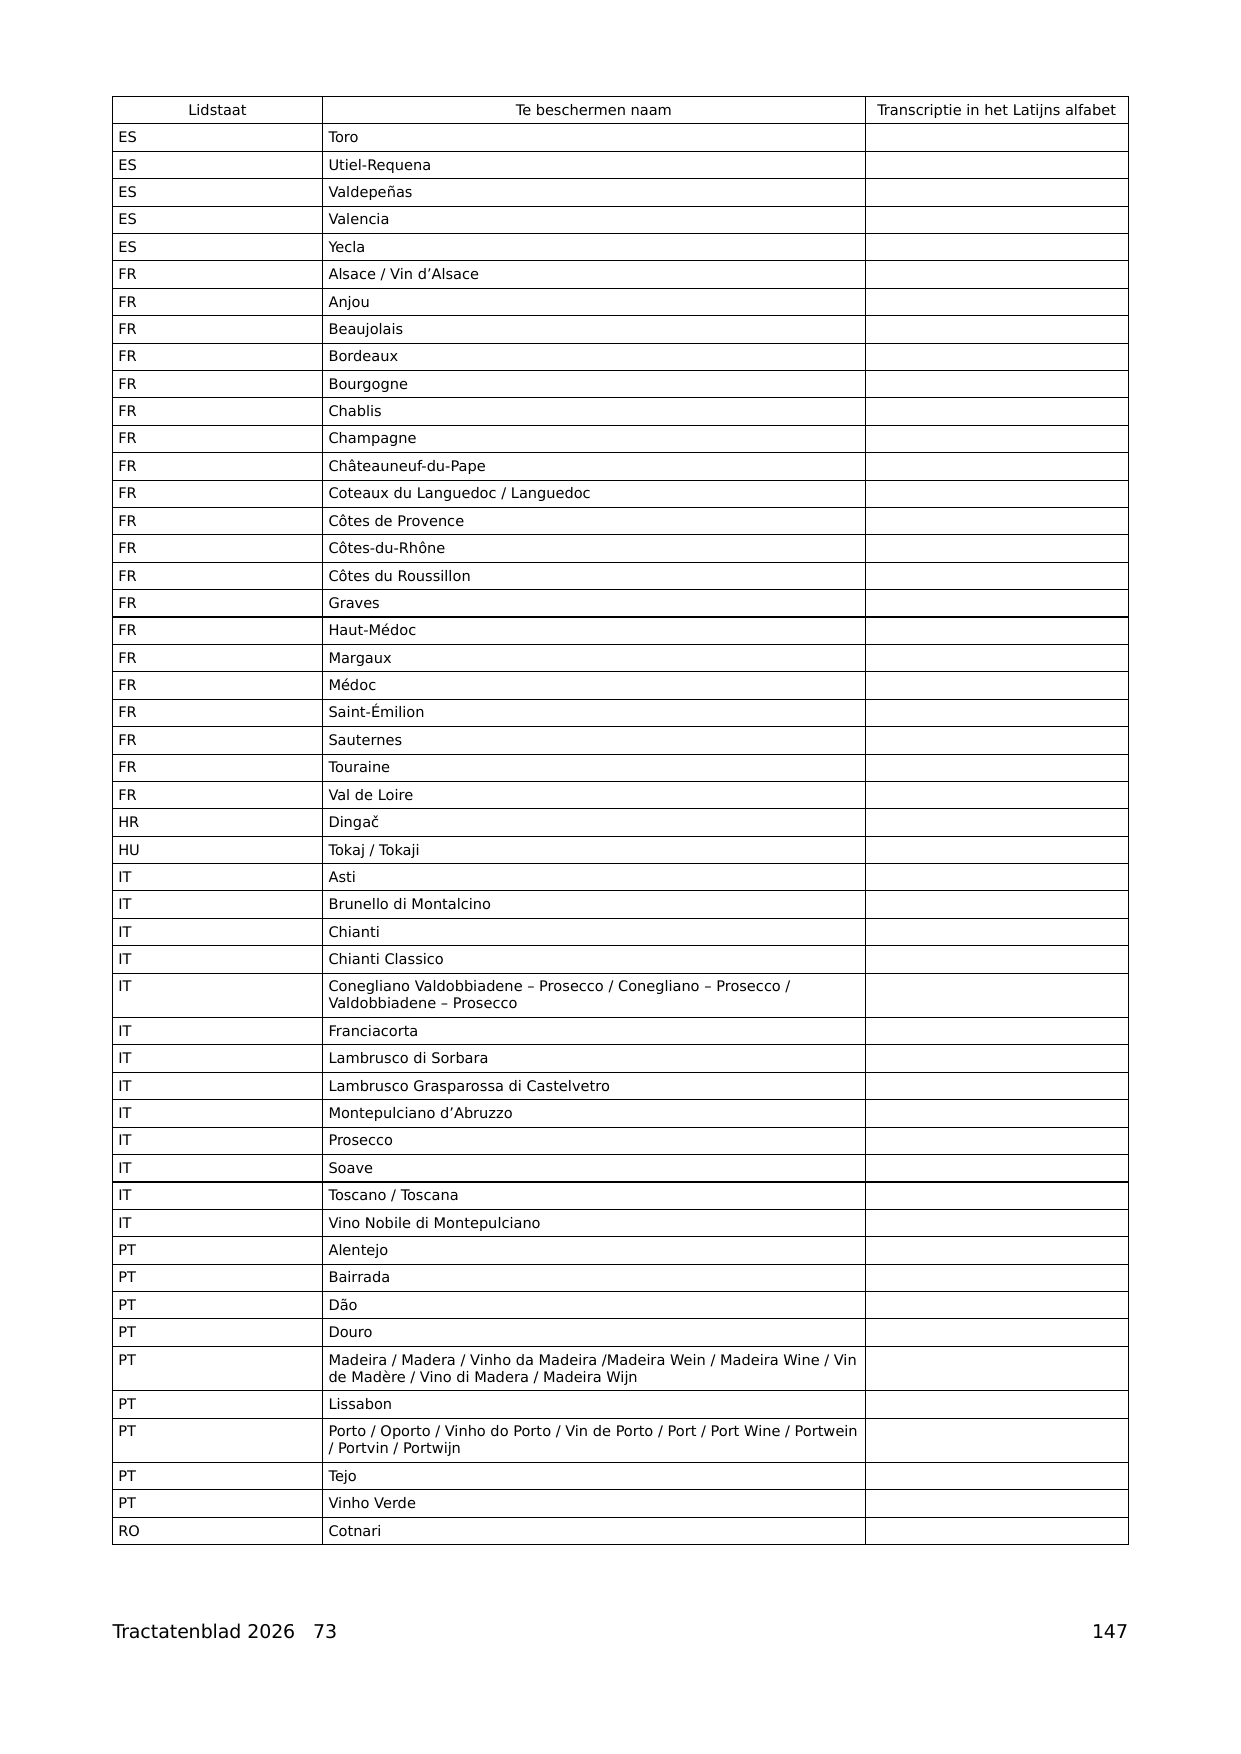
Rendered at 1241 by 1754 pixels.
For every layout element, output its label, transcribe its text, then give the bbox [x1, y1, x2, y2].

table_cell [866, 1419, 1128, 1462]
table_cell [866, 289, 1128, 315]
table_cell Châteauneuf-du-Pape [323, 453, 865, 479]
table_cell PT [113, 1319, 322, 1346]
table_cell [866, 234, 1128, 260]
table_cell Touraine [323, 755, 865, 781]
table_cell [866, 1292, 1128, 1318]
table_cell [866, 152, 1128, 178]
table_cell [866, 755, 1128, 781]
table_cell [866, 1265, 1128, 1291]
table_cell FR [113, 316, 322, 342]
table_cell IT [113, 974, 322, 1017]
table_cell Dão [323, 1292, 865, 1318]
table_cell Côtes-du-Rhône [323, 535, 865, 562]
table_cell [866, 891, 1128, 918]
table_cell [866, 1100, 1128, 1127]
table_cell FR [113, 426, 322, 452]
table_cell Graves [323, 590, 865, 616]
table_cell Madeira / Madera / Vinho da Madeira /Madeira Wein / Madeira Wine / Vin de Madère / Vino di Madera / Madeira Wijn [323, 1347, 865, 1390]
table_cell FR [113, 618, 322, 644]
table_cell Beaujolais [323, 316, 865, 342]
table_cell [866, 864, 1128, 890]
table_cell Margaux [323, 645, 865, 671]
table_cell Prosecco [323, 1128, 865, 1154]
table_cell [866, 1183, 1128, 1209]
table_cell Alentejo [323, 1237, 865, 1263]
table_cell Bordeaux [323, 344, 865, 370]
table_cell PT [113, 1292, 322, 1318]
table_cell IT [113, 864, 322, 890]
table_cell FR [113, 727, 322, 753]
table_cell IT [113, 946, 322, 973]
table_cell PT [113, 1419, 322, 1462]
table_cell Coteaux du Languedoc / Languedoc [323, 481, 865, 507]
table_cell Médoc [323, 672, 865, 699]
table_cell Bourgogne [323, 371, 865, 397]
table_cell FR [113, 590, 322, 616]
table_cell Toscano / Toscana [323, 1183, 865, 1209]
table_cell Douro [323, 1319, 865, 1346]
table_cell Val de Loire [323, 782, 865, 808]
table_cell [866, 316, 1128, 342]
table_cell FR [113, 289, 322, 315]
table_cell [866, 1073, 1128, 1099]
table_cell FR [113, 782, 322, 808]
table_cell [866, 809, 1128, 836]
table_cell PT [113, 1347, 322, 1390]
table_cell [866, 508, 1128, 534]
table_cell [866, 1045, 1128, 1072]
table_cell [866, 1391, 1128, 1417]
table_cell [866, 618, 1128, 644]
table_cell [866, 535, 1128, 562]
table_cell Lissabon [323, 1391, 865, 1417]
table_cell PT [113, 1237, 322, 1263]
table_cell Dingač [323, 809, 865, 836]
table_cell PT [113, 1265, 322, 1291]
table_cell [866, 261, 1128, 288]
table_cell Côtes de Provence [323, 508, 865, 534]
table_cell Soave [323, 1155, 865, 1181]
table_cell HU [113, 837, 322, 863]
table_cell Bairrada [323, 1265, 865, 1291]
table_cell FR [113, 755, 322, 781]
table_cell [866, 453, 1128, 479]
table_cell [866, 946, 1128, 973]
table_cell PT [113, 1490, 322, 1517]
table_cell Tejo [323, 1463, 865, 1489]
table_cell [866, 1319, 1128, 1346]
table_cell FR [113, 645, 322, 671]
table_cell Montepulciano d’Abruzzo [323, 1100, 865, 1127]
table_cell [866, 1347, 1128, 1390]
table_cell [866, 590, 1128, 616]
table_cell [866, 1210, 1128, 1236]
table_header Te beschermen naam [323, 97, 865, 123]
table_cell [866, 344, 1128, 370]
table_cell [866, 371, 1128, 397]
table_cell [866, 974, 1128, 1017]
table_cell Tokaj / Tokaji [323, 837, 865, 863]
table_cell IT [113, 1128, 322, 1154]
table_cell ES [113, 179, 322, 206]
table_cell RO [113, 1518, 322, 1544]
table_cell Utiel-Requena [323, 152, 865, 178]
table_cell Toro [323, 124, 865, 151]
table_cell IT [113, 1045, 322, 1072]
table_cell IT [113, 1155, 322, 1181]
table_cell [866, 1155, 1128, 1181]
table_cell IT [113, 1018, 322, 1044]
table_cell [866, 1518, 1128, 1544]
table_cell PT [113, 1391, 322, 1417]
table_cell [866, 919, 1128, 945]
table_header Transcriptie in het Latijns alfabet [866, 97, 1128, 123]
table_cell Valencia [323, 207, 865, 233]
table_cell Champagne [323, 426, 865, 452]
table_cell [866, 1490, 1128, 1517]
table_cell ES [113, 152, 322, 178]
table_cell FR [113, 672, 322, 699]
table_cell Brunello di Montalcino [323, 891, 865, 918]
table_cell [866, 837, 1128, 863]
table_cell [866, 398, 1128, 425]
table_cell Vino Nobile di Montepulciano [323, 1210, 865, 1236]
table_cell FR [113, 563, 322, 589]
table_cell [866, 672, 1128, 699]
table_cell [866, 782, 1128, 808]
table_cell [866, 645, 1128, 671]
table_cell FR [113, 344, 322, 370]
table_cell Alsace / Vin d’Alsace [323, 261, 865, 288]
table_cell [866, 207, 1128, 233]
table_cell [866, 426, 1128, 452]
table_cell FR [113, 398, 322, 425]
table_cell Cotnari [323, 1518, 865, 1544]
table_cell IT [113, 1183, 322, 1209]
table_cell [866, 1463, 1128, 1489]
table_cell Lambrusco Grasparossa di Castelvetro [323, 1073, 865, 1099]
table_cell Chianti [323, 919, 865, 945]
table_cell FR [113, 481, 322, 507]
table_cell Chianti Classico [323, 946, 865, 973]
table_cell [866, 1128, 1128, 1154]
table_cell ES [113, 234, 322, 260]
table_cell ES [113, 207, 322, 233]
table_cell [866, 1018, 1128, 1044]
table_cell Valdepeñas [323, 179, 865, 206]
table_cell Sauternes [323, 727, 865, 753]
table_cell ES [113, 124, 322, 151]
table_cell [866, 179, 1128, 206]
table_cell FR [113, 453, 322, 479]
table_cell HR [113, 809, 322, 836]
table_cell [866, 700, 1128, 726]
table_cell [866, 124, 1128, 151]
table_cell FR [113, 371, 322, 397]
table_cell Anjou [323, 289, 865, 315]
table_cell Yecla [323, 234, 865, 260]
table_cell Vinho Verde [323, 1490, 865, 1517]
table_cell IT [113, 919, 322, 945]
table_cell FR [113, 261, 322, 288]
table_cell Franciacorta [323, 1018, 865, 1044]
table_cell [866, 481, 1128, 507]
table_cell [866, 563, 1128, 589]
table_cell Asti [323, 864, 865, 890]
table_cell Chablis [323, 398, 865, 425]
table_cell [866, 727, 1128, 753]
table_header Lidstaat [113, 97, 322, 123]
table_cell IT [113, 1073, 322, 1099]
table_cell FR [113, 700, 322, 726]
table_cell Conegliano Valdobbiadene – Prosecco / Conegliano – Prosecco / Valdobbiadene – Prosecco [323, 974, 865, 1017]
table_cell Porto / Oporto / Vinho do Porto / Vin de Porto / Port / Port Wine / Portwein / Portvin / Portwijn [323, 1419, 865, 1462]
table_cell FR [113, 535, 322, 562]
table_cell Lambrusco di Sorbara [323, 1045, 865, 1072]
table_cell Haut-Médoc [323, 618, 865, 644]
table_cell IT [113, 1210, 322, 1236]
table_cell Côtes du Roussillon [323, 563, 865, 589]
table_cell IT [113, 891, 322, 918]
table_cell FR [113, 508, 322, 534]
table_cell Saint-Émilion [323, 700, 865, 726]
table_cell [866, 1237, 1128, 1263]
table_cell PT [113, 1463, 322, 1489]
table_cell IT [113, 1100, 322, 1127]
